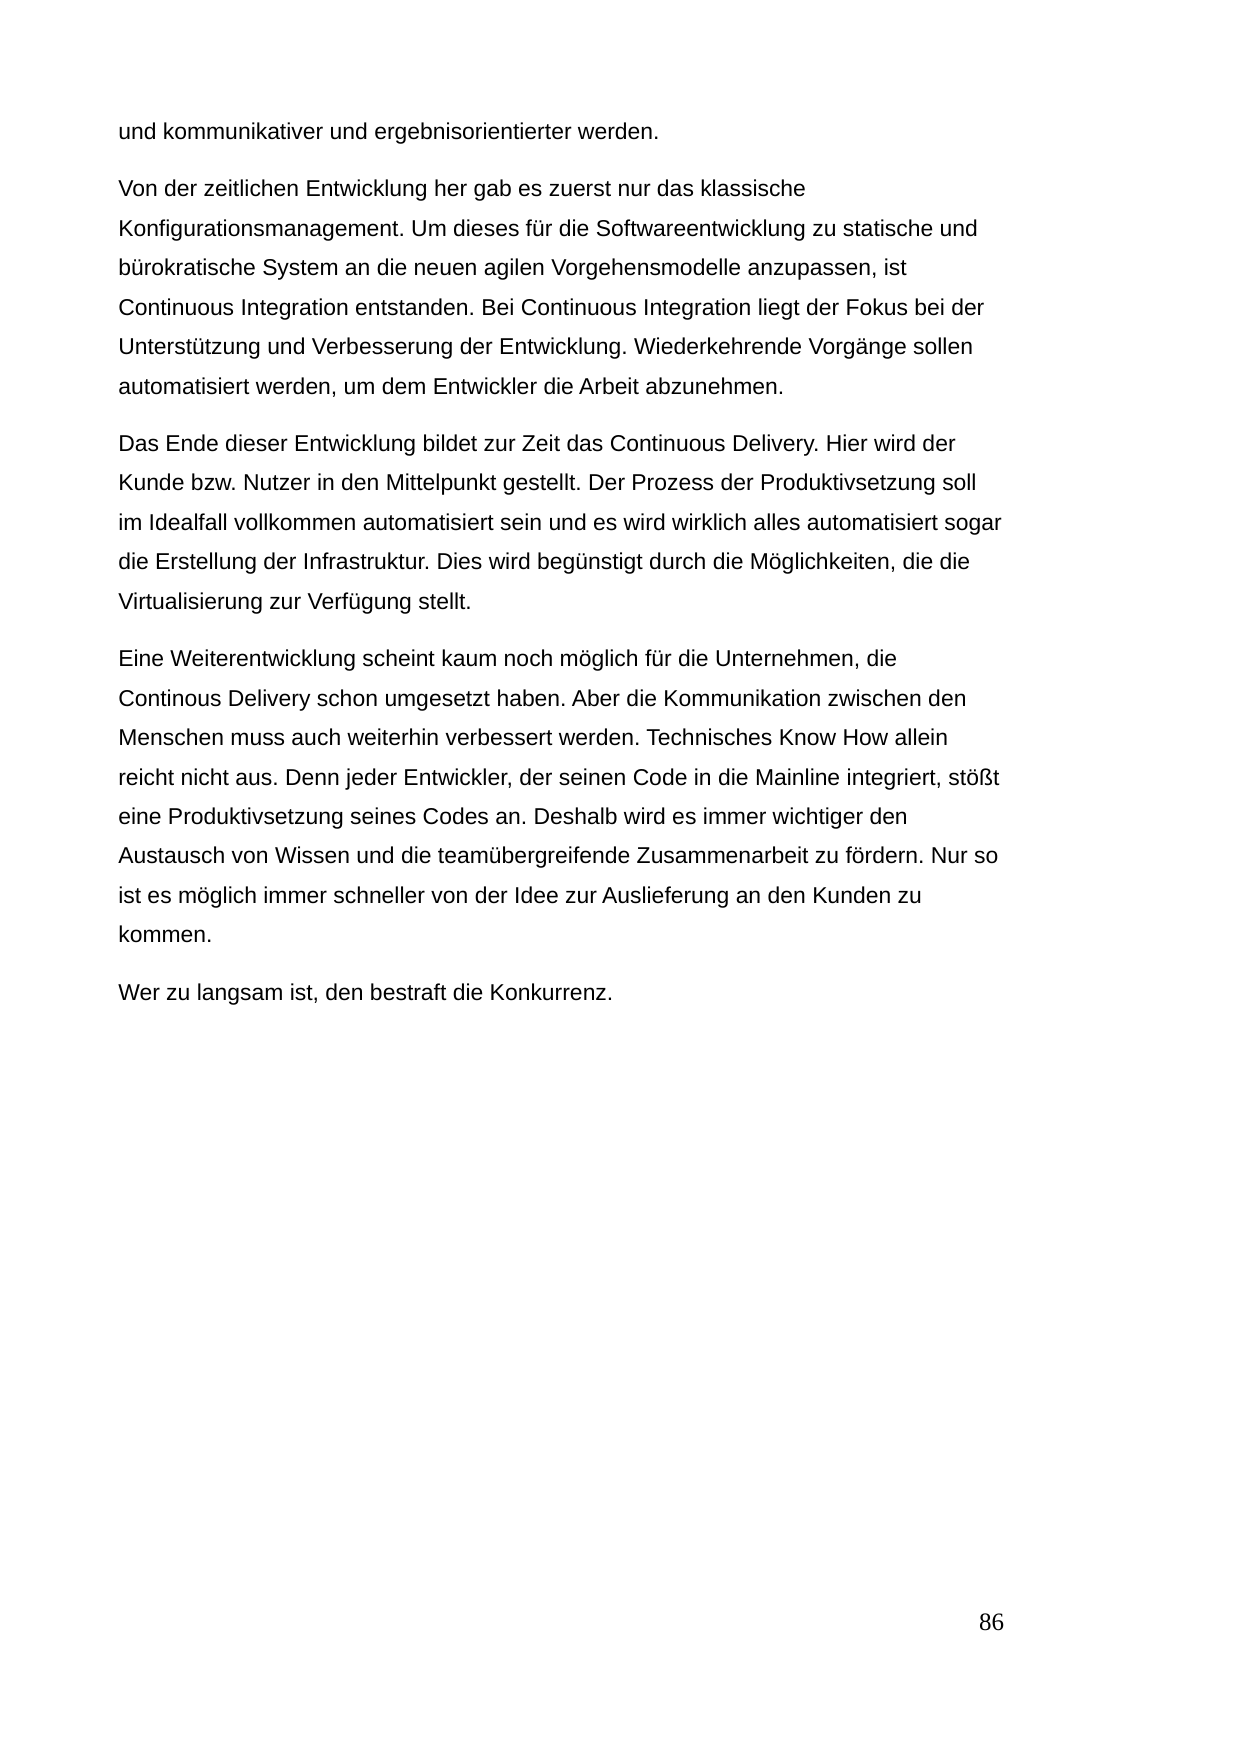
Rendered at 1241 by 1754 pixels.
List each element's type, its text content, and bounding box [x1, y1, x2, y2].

text und kommunikativer und ergebnisorientierter werden. [118, 118, 1004, 144]
text Von der zeitlichen Entwicklung her gab es zuerst nur das klassische Konfigurationsmanagement. Um dieses für die Softwareentwicklung zu statische und bürokratische System an die neuen agilen Vorgehensmodelle anzupassen, ist Continuous Integration entstanden. Bei Continuous Integration liegt der Fokus bei der Unterstützung und Verbesserung der Entwicklung. Wiederkehrende Vorgänge sollen automatisiert werden, um dem Entwickler die Arbeit abzunehmen. [118, 175, 1004, 399]
text Eine Weiterentwicklung scheint kaum noch möglich für die Unternehmen, die Continous Delivery schon umgesetzt haben. Aber die Kommunikation zwischen den Menschen muss auch weiterhin verbessert werden. Technisches Know How allein reicht nicht aus. Denn jeder Entwickler, der seinen Code in die Mainline integriert, stößt eine Produktivsetzung seines Codes an. Deshalb wird es immer wichtiger den Austausch von Wissen und die teamübergreifende Zusammenarbeit zu fördern. Nur so ist es möglich immer schneller von der Idee zur Auslieferung an den Kunden zu kommen. [118, 645, 1004, 948]
text Das Ende dieser Entwicklung bildet zur Zeit das Continuous Delivery. Hier wird der Kunde bzw. Nutzer in den Mittelpunkt gestellt. Der Prozess der Produktivsetzung soll im Idealfall vollkommen automatisiert sein und es wird wirklich alles automatisiert sogar die Erstellung der Infrastruktur. Dies wird begünstigt durch die Möglichkeiten, die die Virtualisierung zur Verfügung stellt. [118, 430, 1004, 614]
text Wer zu langsam ist, den bestraft die Konkurrenz. [118, 978, 1004, 1005]
